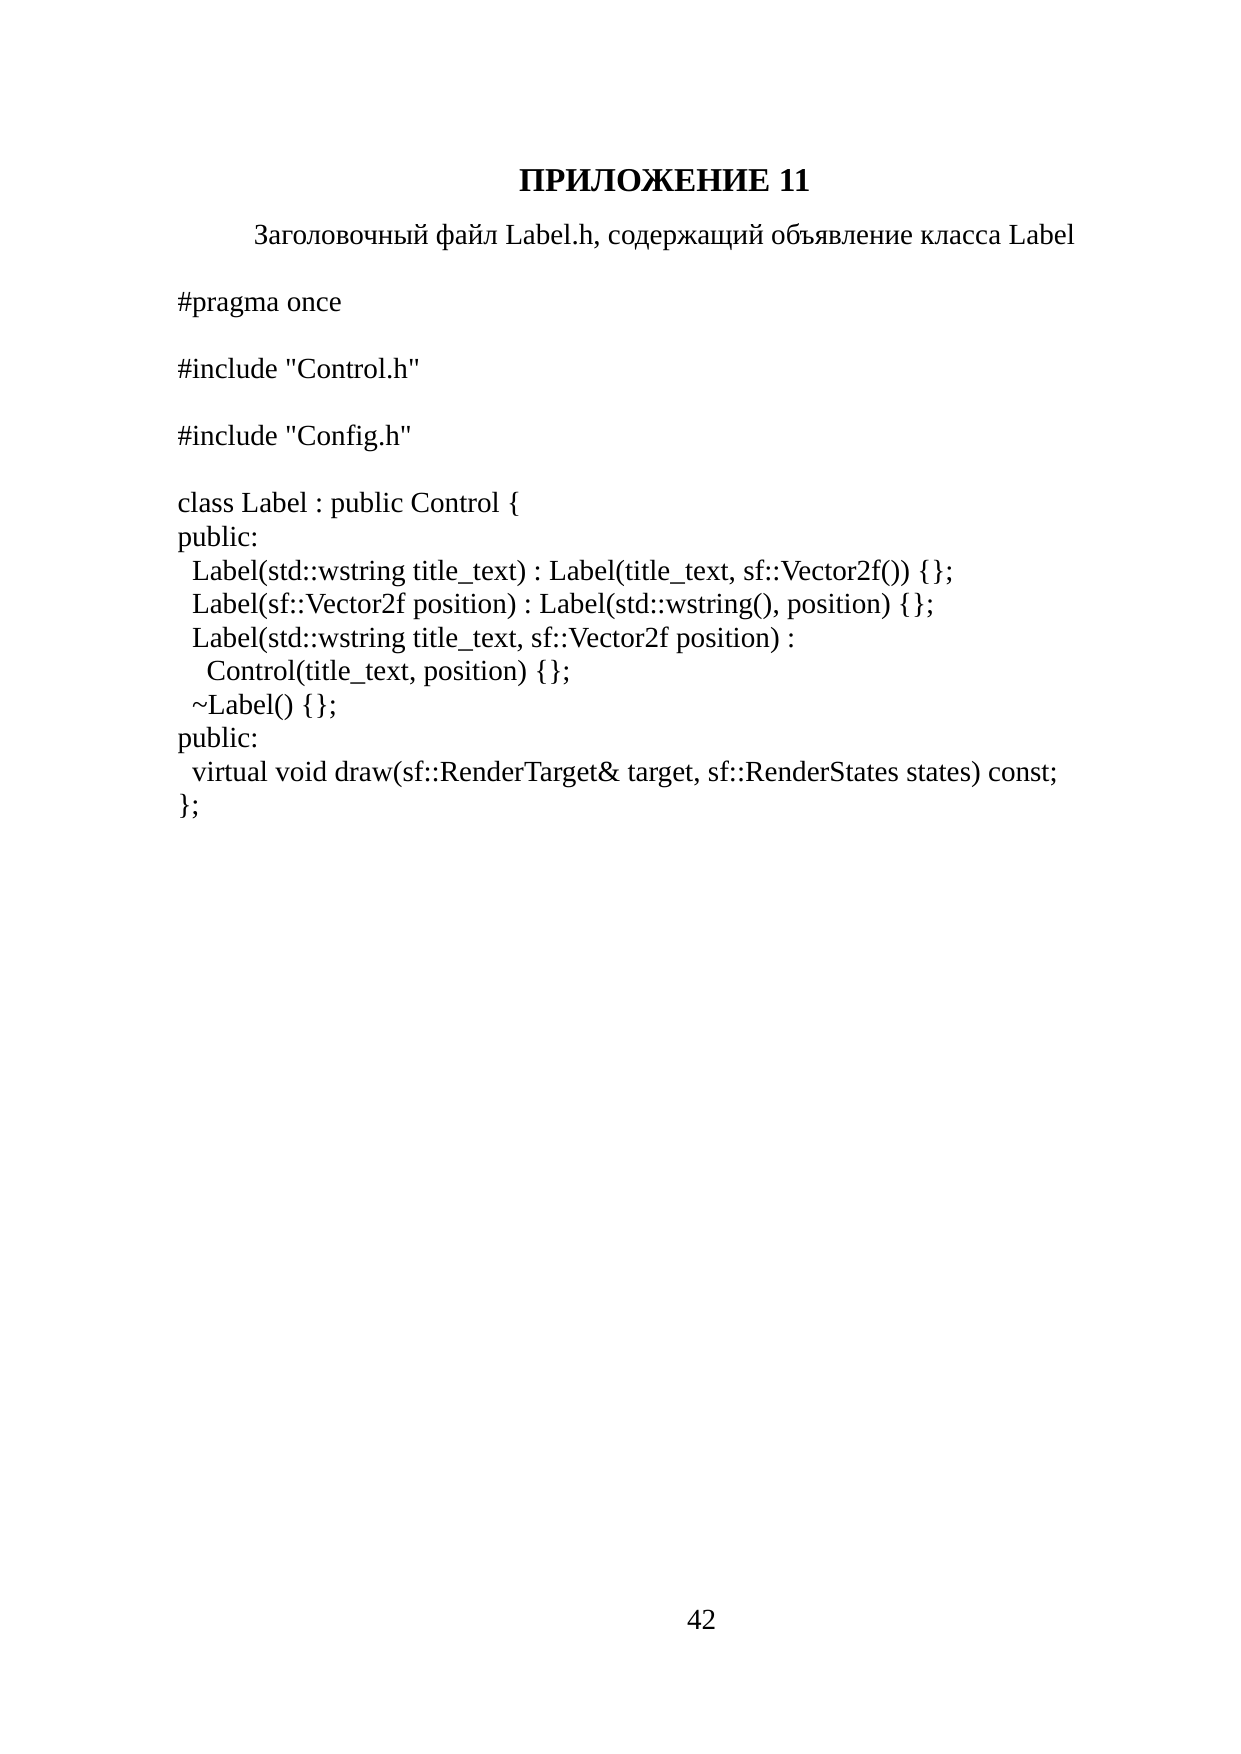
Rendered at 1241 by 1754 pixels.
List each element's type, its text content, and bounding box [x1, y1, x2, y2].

text #include "Control.h" [177, 351, 1152, 385]
text #include "Config.h" [177, 418, 1152, 452]
text }; [177, 787, 1152, 821]
text Label(std::wstring title_text) : Label(title_text, sf::Vector2f()) {}; [177, 553, 1152, 586]
subtitle Приложение 11 [177, 160, 1152, 198]
text class Label : public Control { [177, 486, 1152, 519]
text Control(title_text, position) {}; [177, 653, 1152, 687]
text virtual void draw(sf::RenderTarget& target, sf::RenderStates states) const; [177, 754, 1152, 787]
text ~Label() {}; [177, 687, 1152, 720]
text Label(sf::Vector2f position) : Label(std::wstring(), position) {}; [177, 586, 1152, 620]
text Заголовочный файл Label.h, содержащий объявление класса Label [177, 217, 1152, 251]
text #pragma once [177, 284, 1152, 318]
text Label(std::wstring title_text, sf::Vector2f position) : [177, 620, 1152, 653]
text public: [177, 519, 1152, 553]
text public: [177, 720, 1152, 754]
